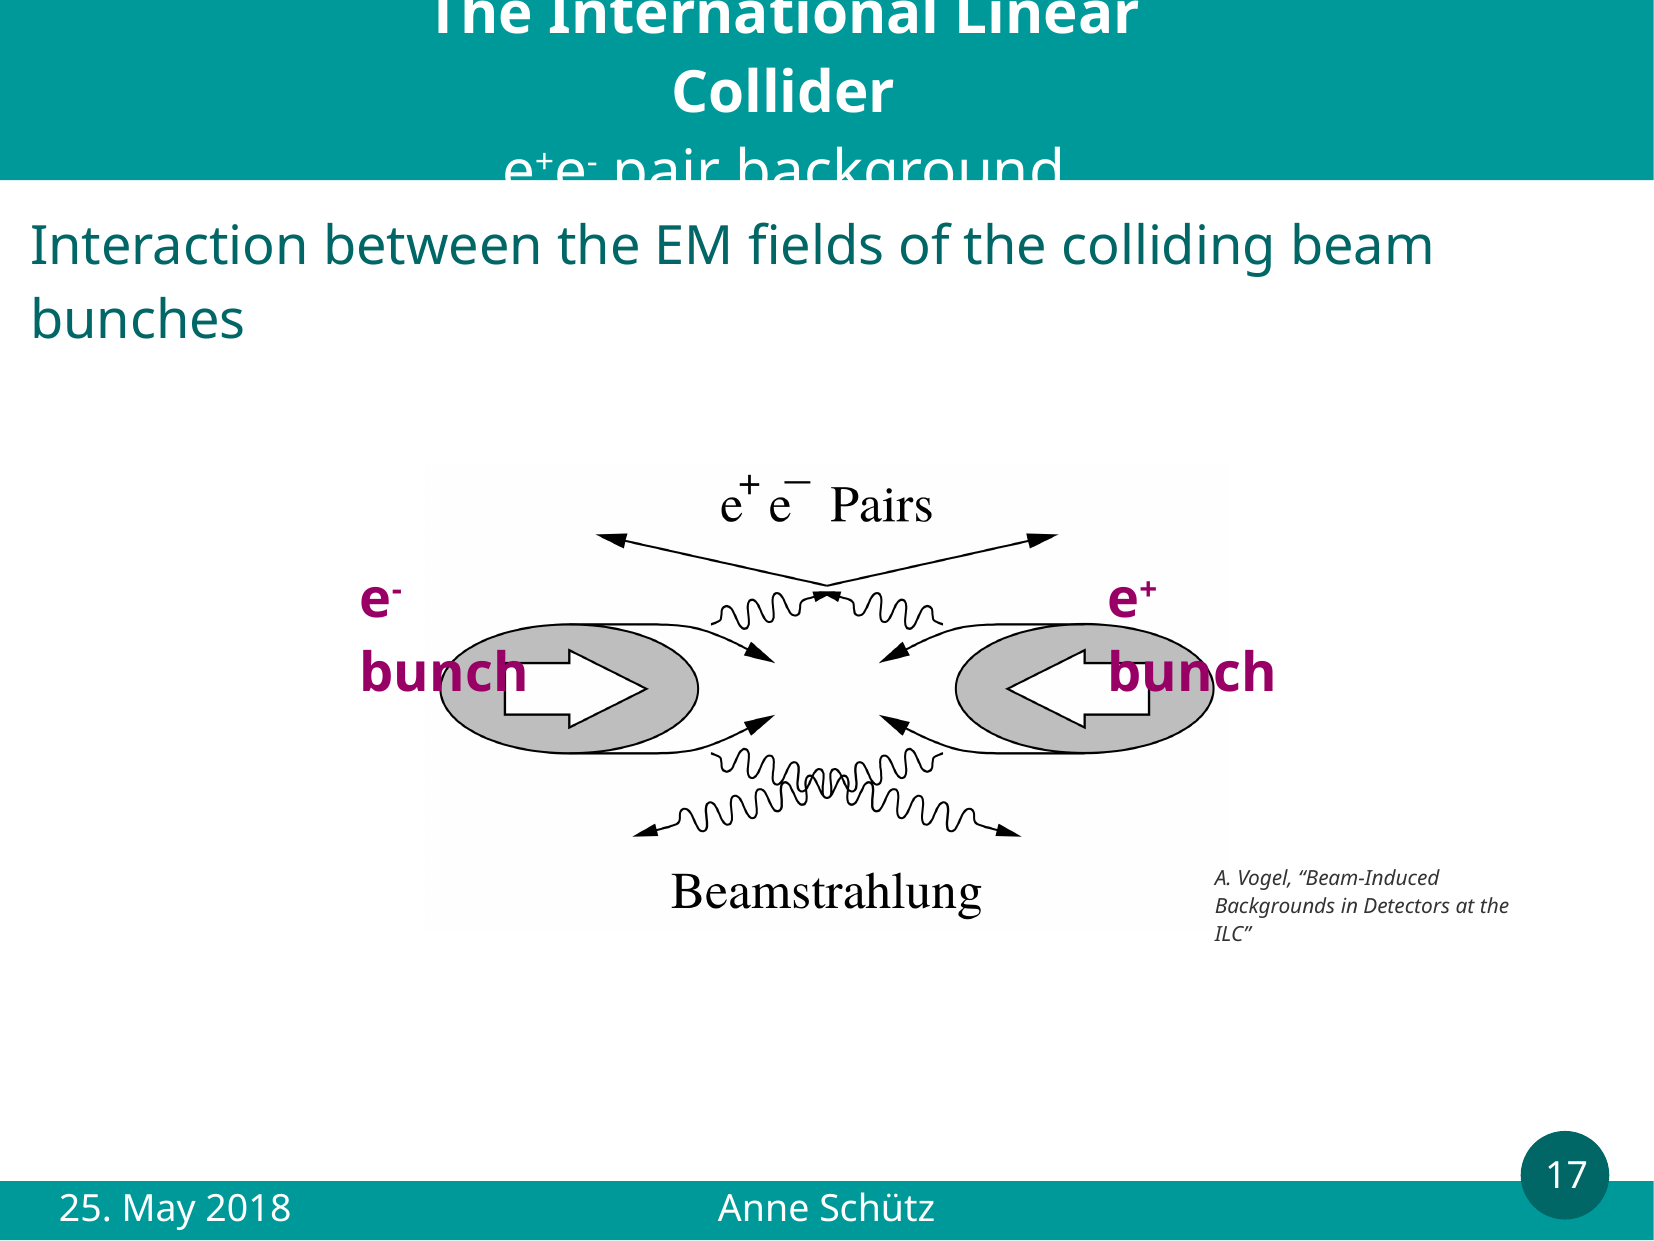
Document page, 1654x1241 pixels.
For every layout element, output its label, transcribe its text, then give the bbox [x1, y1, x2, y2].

text_box A. Vogel, “Beam-Induced Backgrounds in Detectors at the ILC” [1200, 855, 1534, 931]
picture [425, 464, 1229, 931]
text_box e- bunch [345, 551, 556, 646]
text_box Interaction between the EM fields of the colliding beam bunches [30, 237, 1501, 324]
picture [1224, 668, 1229, 685]
text_box e+ bunch [1092, 551, 1321, 646]
title The International Linear Collider e+e- pair background [426, 0, 1227, 181]
